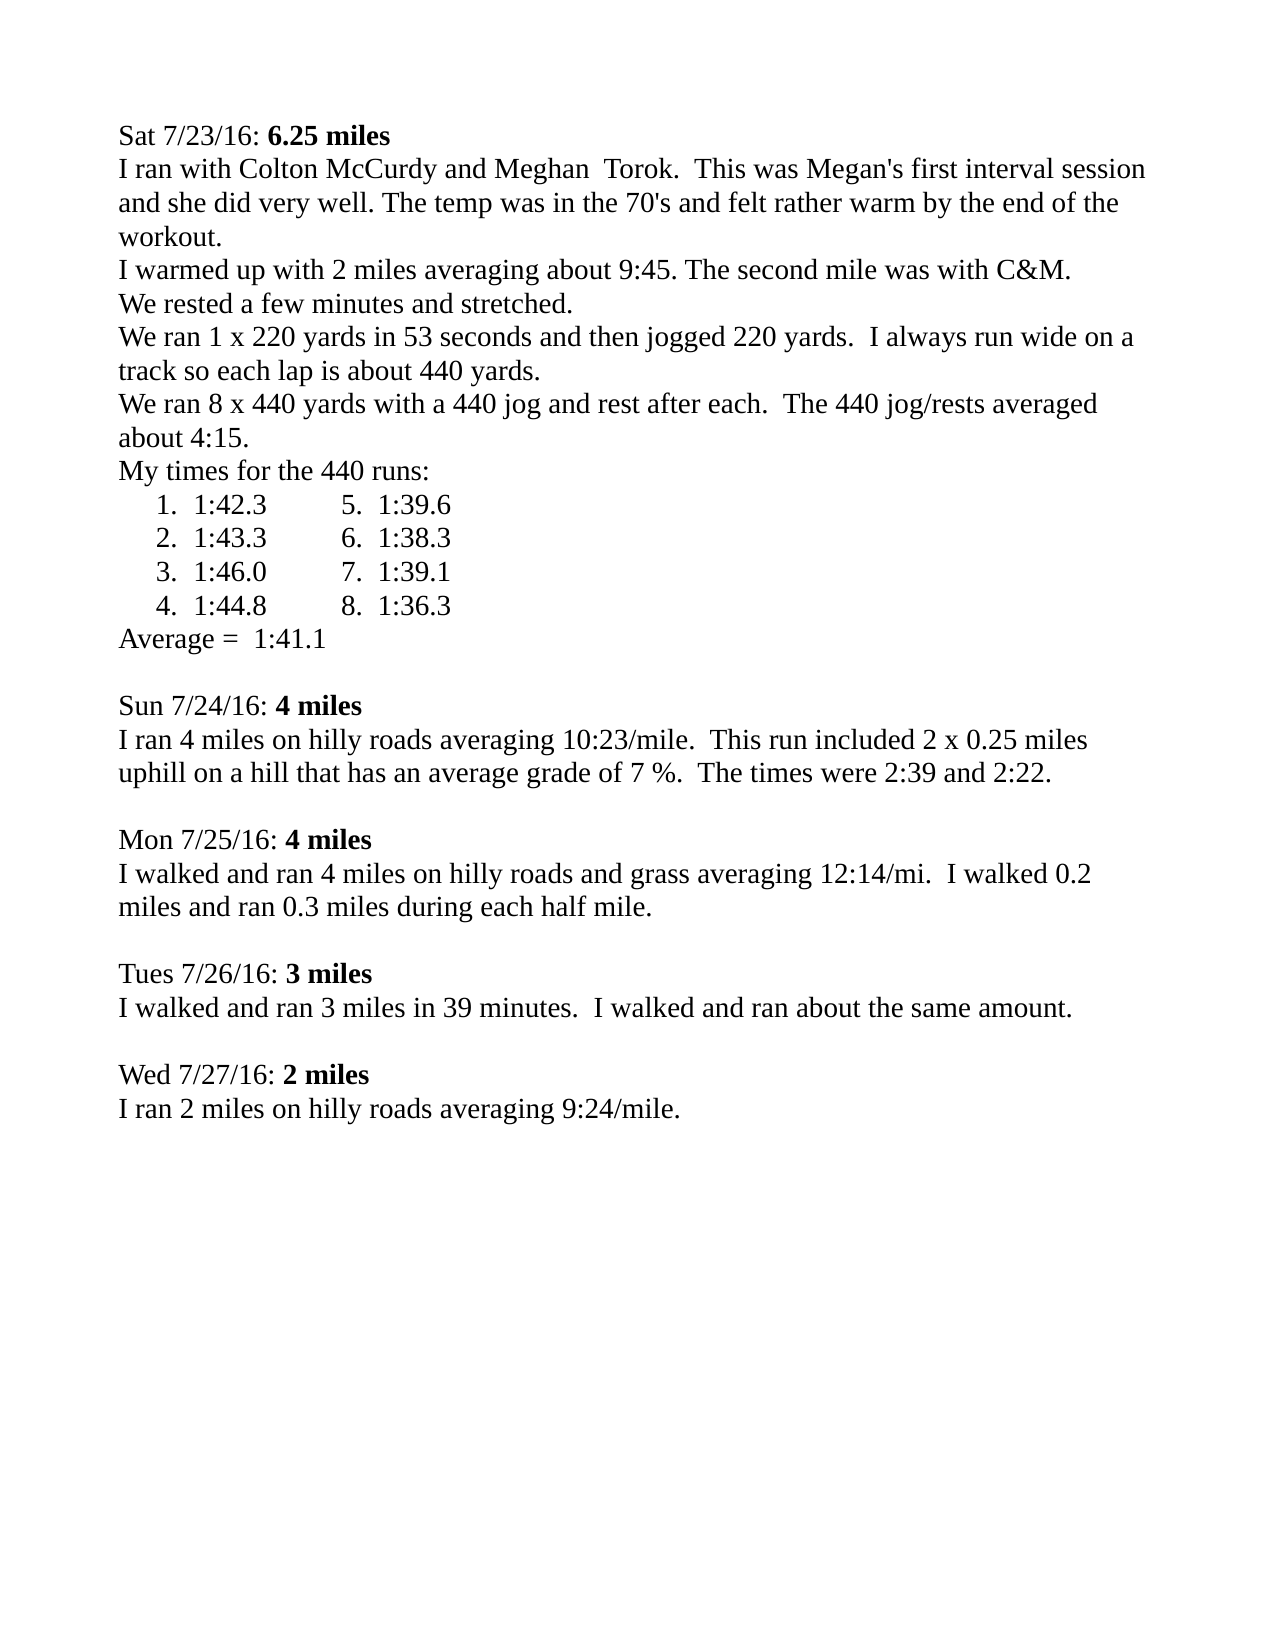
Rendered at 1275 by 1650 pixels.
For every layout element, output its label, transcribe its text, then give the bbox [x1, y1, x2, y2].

text Tues 7/26/16: 3 miles [118, 957, 1157, 990]
text I walked and ran 3 miles in 39 minutes. I walked and ran about the same amount. [118, 990, 1157, 1024]
text I ran 4 miles on hilly roads averaging 10:23/mile. This run included 2 x 0.25 miles uphill on a hill that has an average grade of 7 %. The times were 2:39 and 2:22. [118, 722, 1157, 789]
text My times for the 440 runs: [118, 453, 1157, 487]
text Mon 7/25/16: 4 miles [118, 822, 1157, 856]
text We ran 8 x 440 yards with a 440 jog and rest after each. The 440 jog/rests averaged about 4:15. [118, 386, 1157, 453]
text I ran with Colton McCurdy and Meghan Torok. This was Megan's first interval session and she did very well. The temp was in the 70's and felt rather warm by the end of the workout. [118, 152, 1157, 252]
text I ran 2 miles on hilly roads averaging 9:24/mile. [118, 1091, 1157, 1124]
text We ran 1 x 220 yards in 53 seconds and then jogged 220 yards. I always run wide on a track so each lap is about 440 yards. [118, 319, 1157, 386]
list 1:43.3 6. 1:38.3 [156, 521, 1157, 554]
text Sat 7/23/16: 6.25 miles [118, 118, 1157, 152]
list 1:44.8 8. 1:36.3 [156, 588, 1157, 621]
text I warmed up with 2 miles averaging about 9:45. The second mile was with C&M. [118, 252, 1157, 286]
list 1:42.3 5. 1:39.6 [156, 487, 1157, 521]
text Sun 7/24/16: 4 miles [118, 688, 1157, 722]
text Wed 7/27/16: 2 miles [118, 1057, 1157, 1091]
text We rested a few minutes and stretched. [118, 286, 1157, 319]
text Average = 1:41.1 [118, 621, 1157, 655]
list 1:46.0 7. 1:39.1 [156, 554, 1157, 588]
text I walked and ran 4 miles on hilly roads and grass averaging 12:14/mi. I walked 0.2 miles and ran 0.3 miles during each half mile. [118, 856, 1157, 923]
